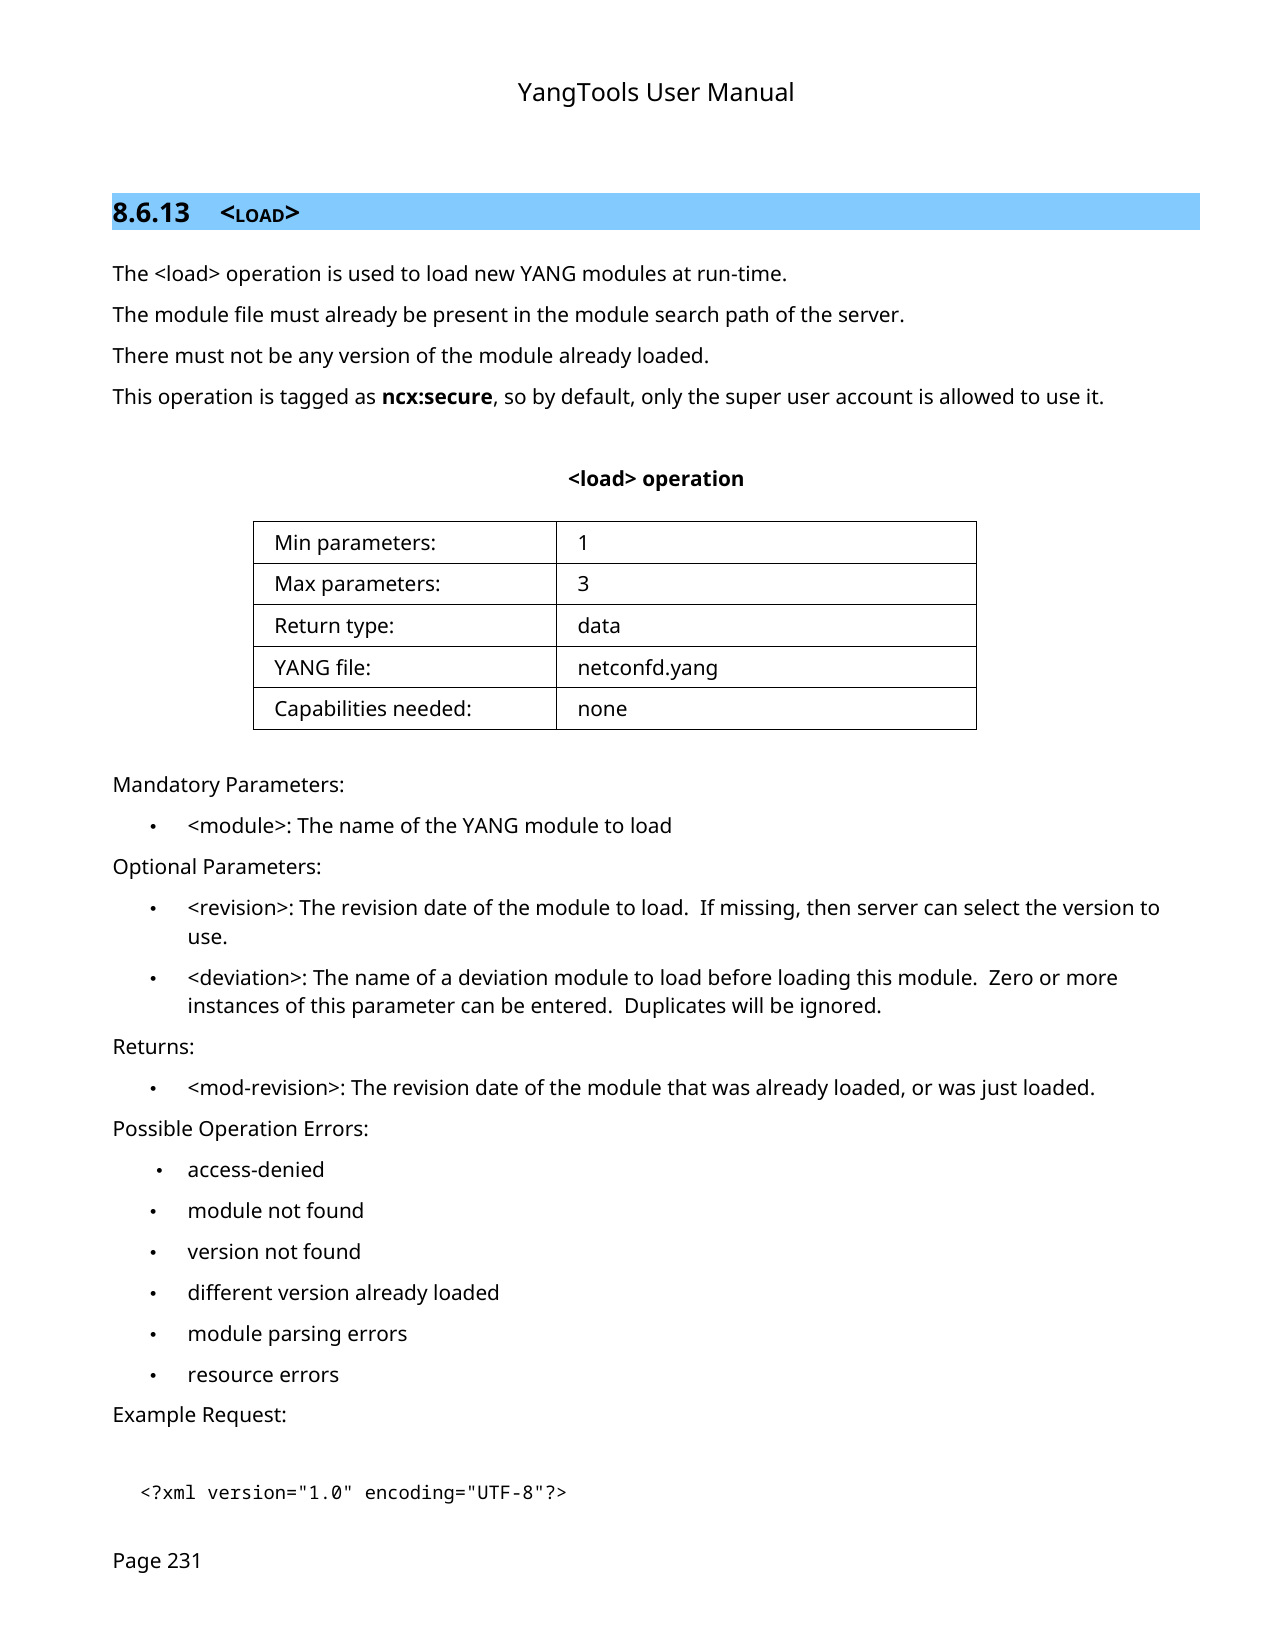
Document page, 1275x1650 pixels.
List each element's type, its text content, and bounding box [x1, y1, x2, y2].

list different version already loaded [150, 1278, 1200, 1306]
text There must not be any version of the module already loaded. [112, 341, 1200, 369]
table_header Min parameters: [254, 522, 556, 562]
list <deviation>: The name of a deviation module to load before loading this module. Zero or more instances of this parameter can be entered. Duplicates will be ignored. [150, 963, 1200, 1020]
table_cell 3 [557, 564, 976, 604]
table_header 1 [557, 522, 976, 562]
list resource errors [150, 1360, 1200, 1388]
list module parsing errors [150, 1319, 1200, 1347]
text Example Request: [112, 1401, 1200, 1429]
table_cell netconfd.yang [557, 647, 976, 687]
text Returns: [112, 1032, 1200, 1061]
list module not found [150, 1196, 1200, 1224]
table_cell data [557, 605, 976, 646]
text Optional Parameters: [112, 852, 1200, 881]
subtitle <load> operation [127, 464, 1185, 492]
subtitle <load> [112, 193, 1200, 230]
table_cell Max parameters: [254, 564, 556, 604]
text The <load> operation is used to load new YANG modules at run-time. [112, 259, 1200, 288]
table_cell none [557, 688, 976, 729]
list version not found [150, 1237, 1200, 1265]
list <module>: The name of the YANG module to load [150, 812, 1200, 840]
text Mandatory Parameters: [112, 771, 1200, 799]
table_cell YANG file: [254, 647, 556, 687]
list <revision>: The revision date of the module to load. If missing, then server can select the version to use. [150, 893, 1200, 950]
table_cell Return type: [254, 605, 556, 646]
list <mod-revision>: The revision date of the module that was already loaded, or was just loaded. [150, 1073, 1200, 1102]
text The module file must already be present in the module search path of the server. [112, 300, 1200, 329]
text <?xml version="1.0" encoding="UTF-8"?> [139, 1479, 1200, 1504]
text Possible Operation Errors: [112, 1114, 1200, 1142]
table_cell Capabilities needed: [254, 688, 556, 729]
text This operation is tagged as ncx:secure, so by default, only the super user account is allowed to use it. [112, 382, 1200, 411]
list access-denied [156, 1155, 1200, 1183]
